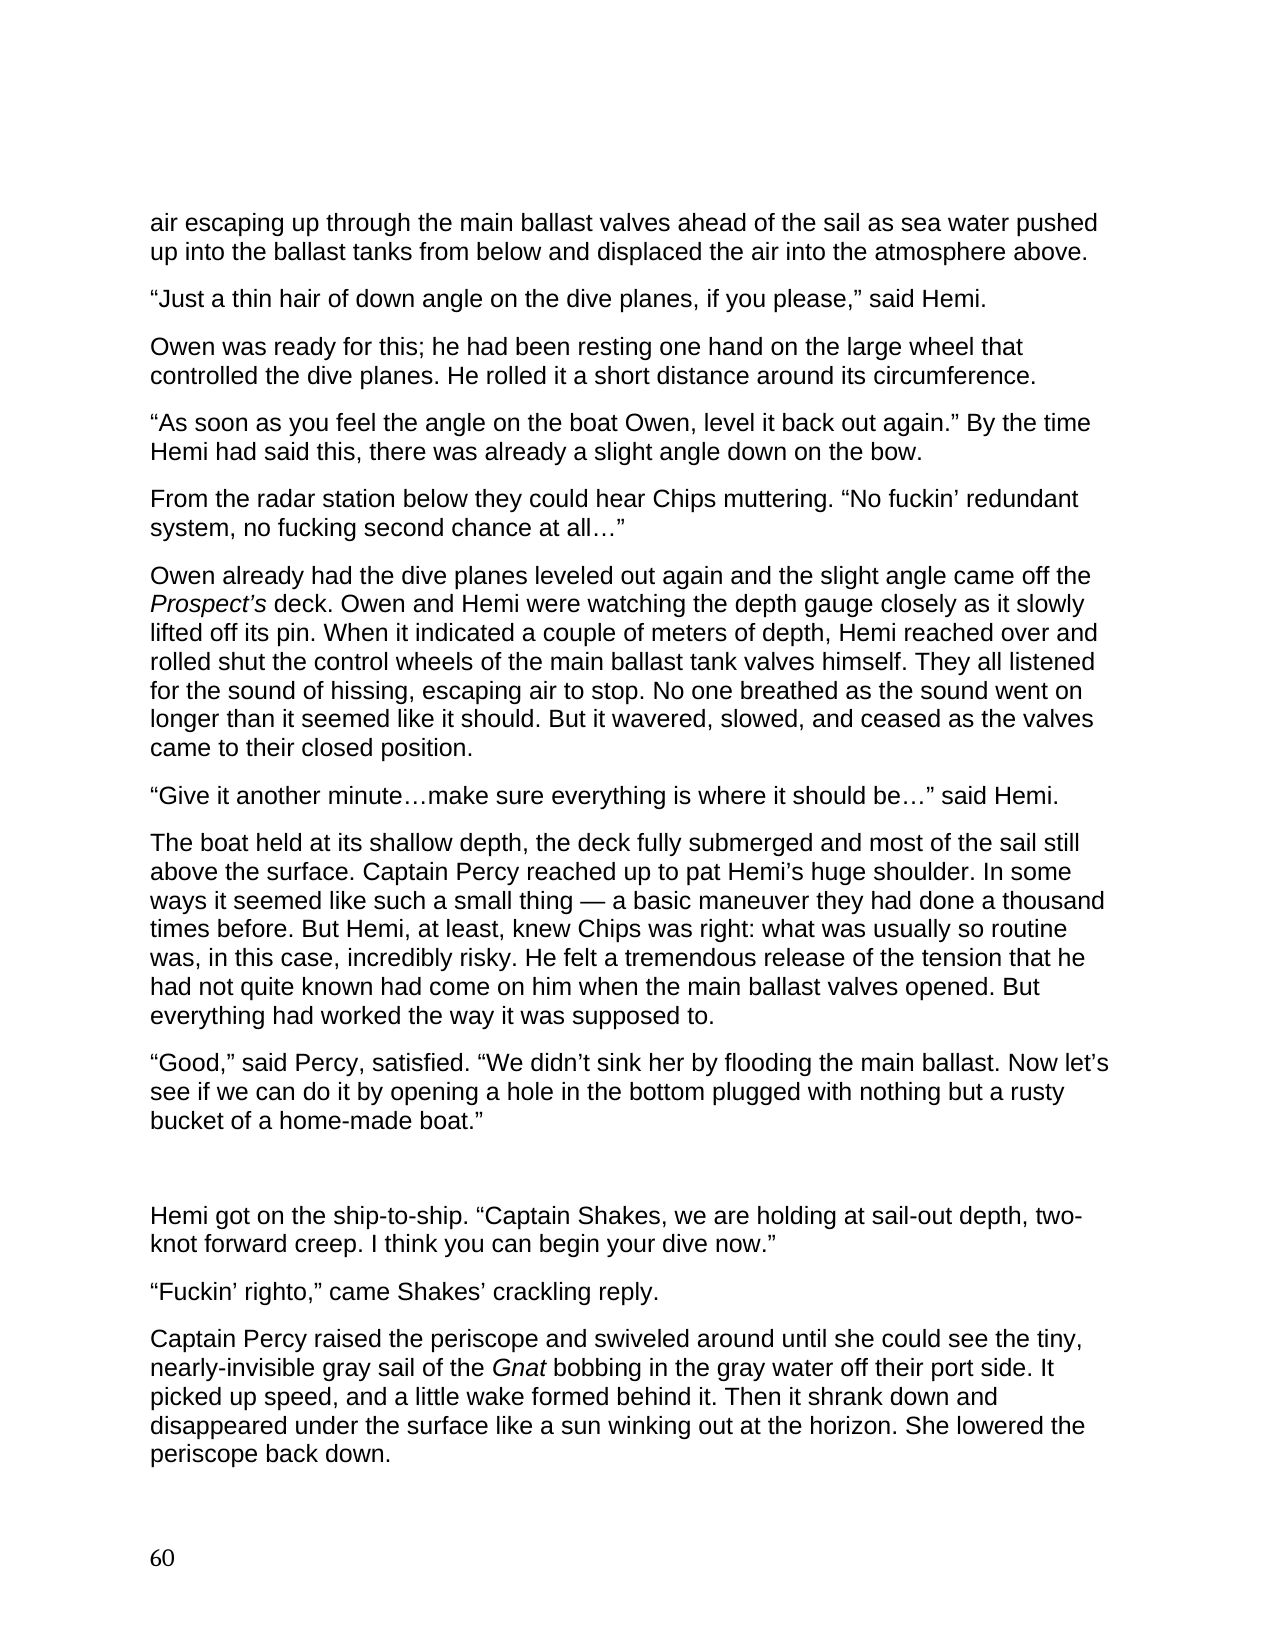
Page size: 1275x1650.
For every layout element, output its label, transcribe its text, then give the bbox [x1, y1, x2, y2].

text air escaping up through the main ballast valves ahead of the sail as sea water pushed up into the ballast tanks from below and displaced the air into the atmosphere above. [150, 208, 1125, 266]
text From the radar station below they could hear Chips muttering. “No fuckin’ redundant system, no fucking second chance at all…” [150, 484, 1125, 542]
text Captain Percy raised the periscope and swiveled around until she could see the tiny, nearly-invisible gray sail of the Gnat bobbing in the gray water off their port side. It picked up speed, and a little wake formed behind it. Then it shrank down and disappeared under the surface like a sun winking out at the horizon. She lowered the periscope back down. [150, 1324, 1125, 1468]
text “Fuckin’ righto,” came Shakes’ crackling reply. [150, 1277, 1125, 1306]
text “Give it another minute…make sure everything is where it should be…” said Hemi. [150, 781, 1125, 809]
text “Good,” said Percy, satisfied. “We didn’t sink her by flooding the main ballast. Now let’s see if we can do it by opening a hole in the bottom plugged with nothing but a rusty bucket of a home-made boat.” [150, 1048, 1125, 1134]
text Owen was ready for this; he had been resting one hand on the large wheel that controlled the dive planes. He rolled it a short distance around its circumference. [150, 332, 1125, 389]
text “Just a thin hair of down angle on the dive planes, if you please,” said Hemi. [150, 284, 1125, 313]
text The boat held at its shallow depth, the deck fully submerged and most of the sail still above the surface. Captain Percy reached up to pat Hemi’s huge shoulder. In some ways it seemed like such a small thing — a basic maneuver they had done a thousand times before. But Hemi, at least, knew Chips was right: what was usually so routine was, in this case, incredibly risky. He felt a tremendous release of the tension that he had not quite known had come on him when the main ballast valves opened. But everything had worked the way it was supposed to. [150, 828, 1125, 1029]
text “As soon as you feel the angle on the boat Owen, level it back out again.” By the time Hemi had said this, there was already a slight angle down on the bow. [150, 408, 1125, 466]
text Hemi got on the ship-to-ship. “Captain Shakes, we are holding at sail-out depth, two-knot forward creep. I think you can begin your dive now.” [150, 1201, 1125, 1258]
text Owen already had the dive planes leveled out again and the slight angle came off the Prospect’s deck. Owen and Hemi were watching the depth gauge closely as it slowly lifted off its pin. When it indicated a couple of meters of depth, Hemi reached over and rolled shut the control wheels of the main ballast tank valves himself. They all listened for the sound of hissing, escaping air to stop. No one breathed as the sound went on longer than it seemed like it should. But it wavered, slowed, and ceased as the valves came to their closed position. [150, 561, 1125, 762]
